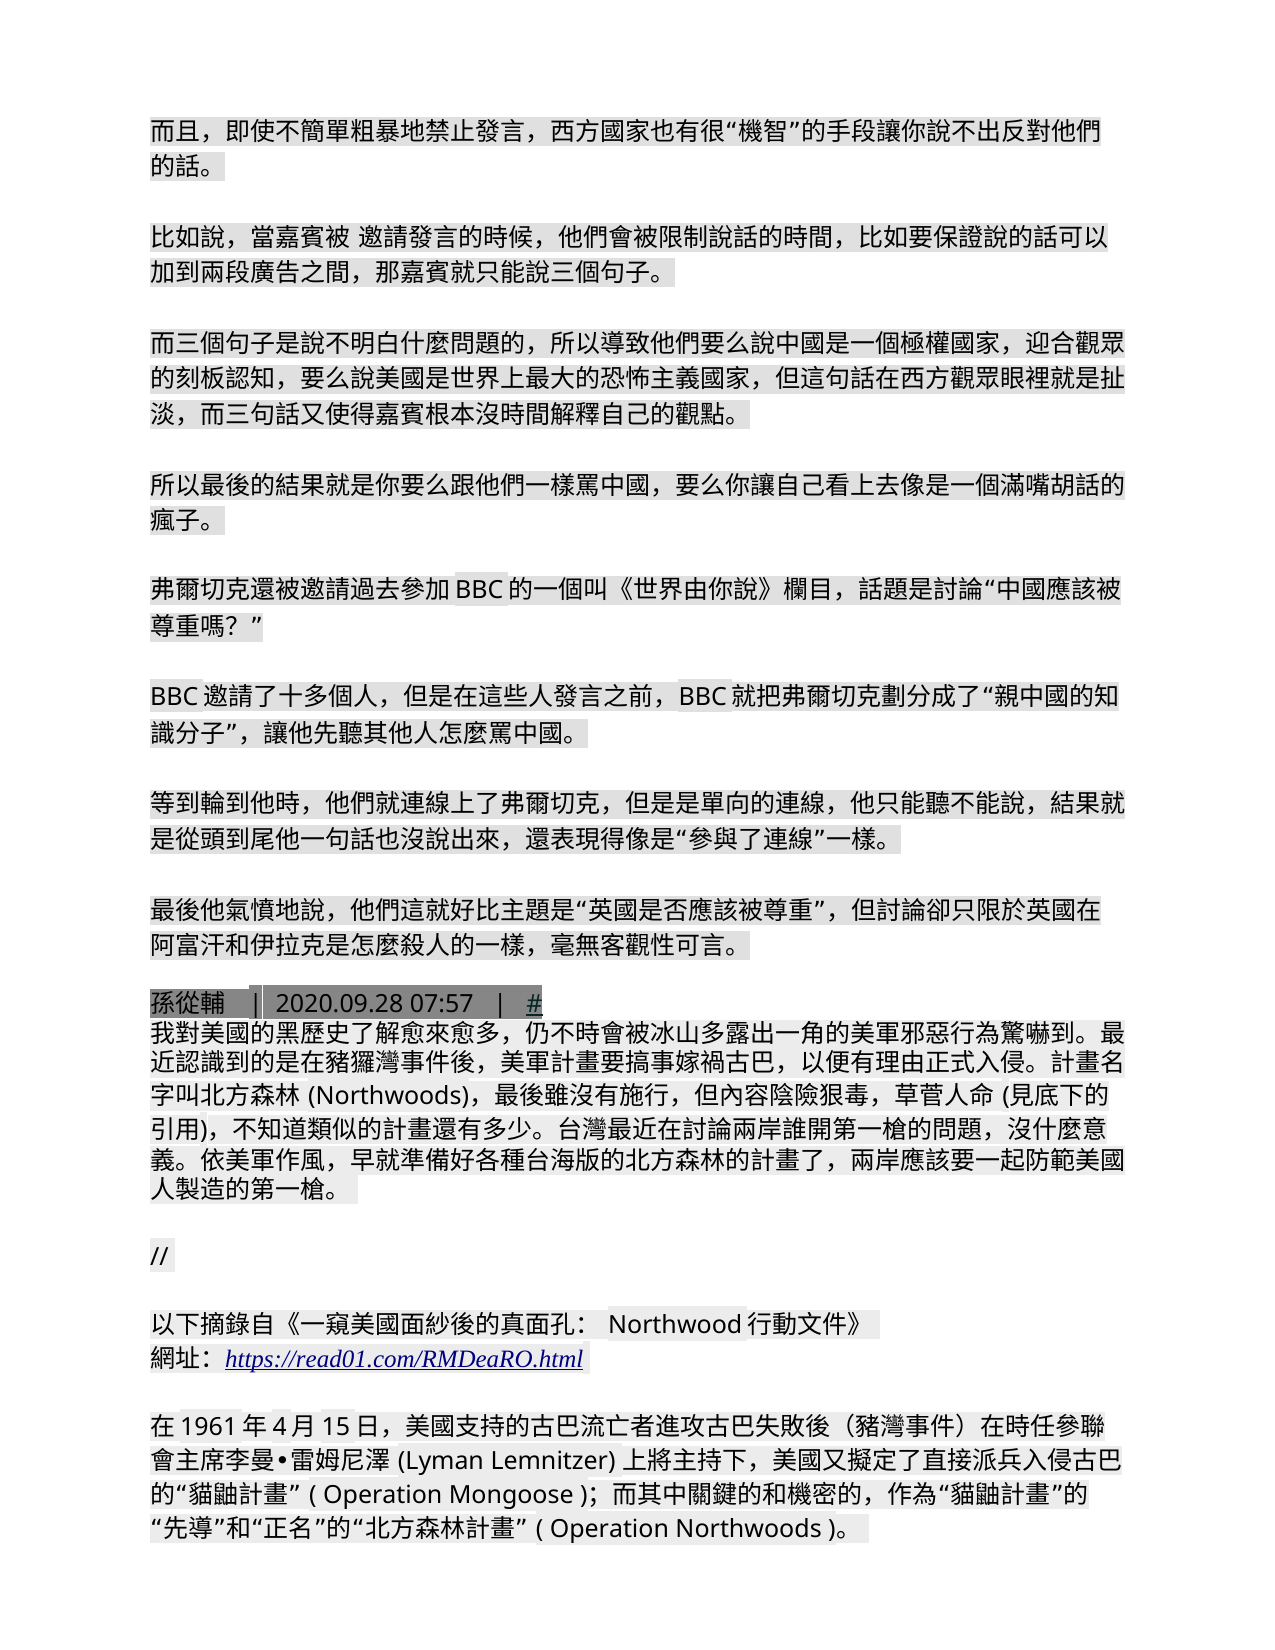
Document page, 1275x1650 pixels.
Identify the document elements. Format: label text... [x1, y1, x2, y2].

text 孫從輔 | 2020.09.28 07:57 | # [150, 985, 1125, 1019]
text 我對美國的黑歷史了解愈來愈多，仍不時會被冰山多露出一角的美軍邪惡行為驚嚇到。最近認識到的是在豬玀灣事件後，美軍計畫要搞事嫁禍古巴，以便有理由正式入侵。計畫名字叫北方森林 (Northwoods)，最後雖沒有施行，但內容陰險狠毒，草菅人命 (見底下的引用)，不知道類似的計畫還有多少。台灣最近在討論兩岸誰開第一槍的問題，沒什麼意義。依美軍作風，早就準備好各種台海版的北方森林的計畫了，兩岸應該要一起防範美國人製造的第一槍。 // 以下摘錄自《一窺美國面紗後的真面孔： Northwood行動文件》 網址：https://read01.com/RMDeaRO.html 在1961年4月15日，美國支持的古巴流亡者進攻古巴失敗後（豬灣事件）在時任參聯會主席李曼•雷姆尼澤 (Lyman Lemnitzer) 上將主持下，美國又擬定了直接派兵入侵古巴的“貓鼬計畫” ( Operation Mongoose )；而其中關鍵的和機密的，作為“貓鼬計畫”的“先導”和“正名”的“北方森林計畫” ( Operation Northwoods )。 [150, 1019, 1125, 1545]
text 而且，即使不簡單粗暴地禁止發言，西方國家也有很“機智”的手段讓你說不出反對他們的話。 比如說，當嘉賓被 邀請發言的時候，他們會被限制說話的時間，比如要保證說的話可以加到兩段廣告之間，那嘉賓就只能說三個句子。 而三個句子是說不明白什麼問題的，所以導致他們要么說中國是一個極權國家，迎合觀眾的刻板認知，要么說美國是世界上最大的恐怖主義國家，但這句話在西方觀眾眼裡就是扯淡，而三句話又使得嘉賓根本沒時間解釋自己的觀點。 所以最後的結果就是你要么跟他們一樣罵中國，要么你讓自己看上去像是一個滿嘴胡話的瘋子。 弗爾切克還被邀請過去參加BBC的一個叫《世界由你說》欄目，話題是討論“中國應該被尊重嗎？” BBC邀請了十多個人，但是在這些人發言之前，BBC就把弗爾切克劃分成了“親中國的知識分子”，讓他先聽其他人怎麼罵中國。 等到輪到他時，他們就連線上了弗爾切克，但是是單向的連線，他只能聽不能說，結果就是從頭到尾他一句話也沒說出來，還表現得像是“參與了連線”一樣。 最後他氣憤地說，他們這就好比主題是“英國是否應該被尊重”，但討論卻只限於英國在阿富汗和伊拉克是怎麼殺人的一樣，毫無客觀性可言。 [150, 75, 1125, 960]
